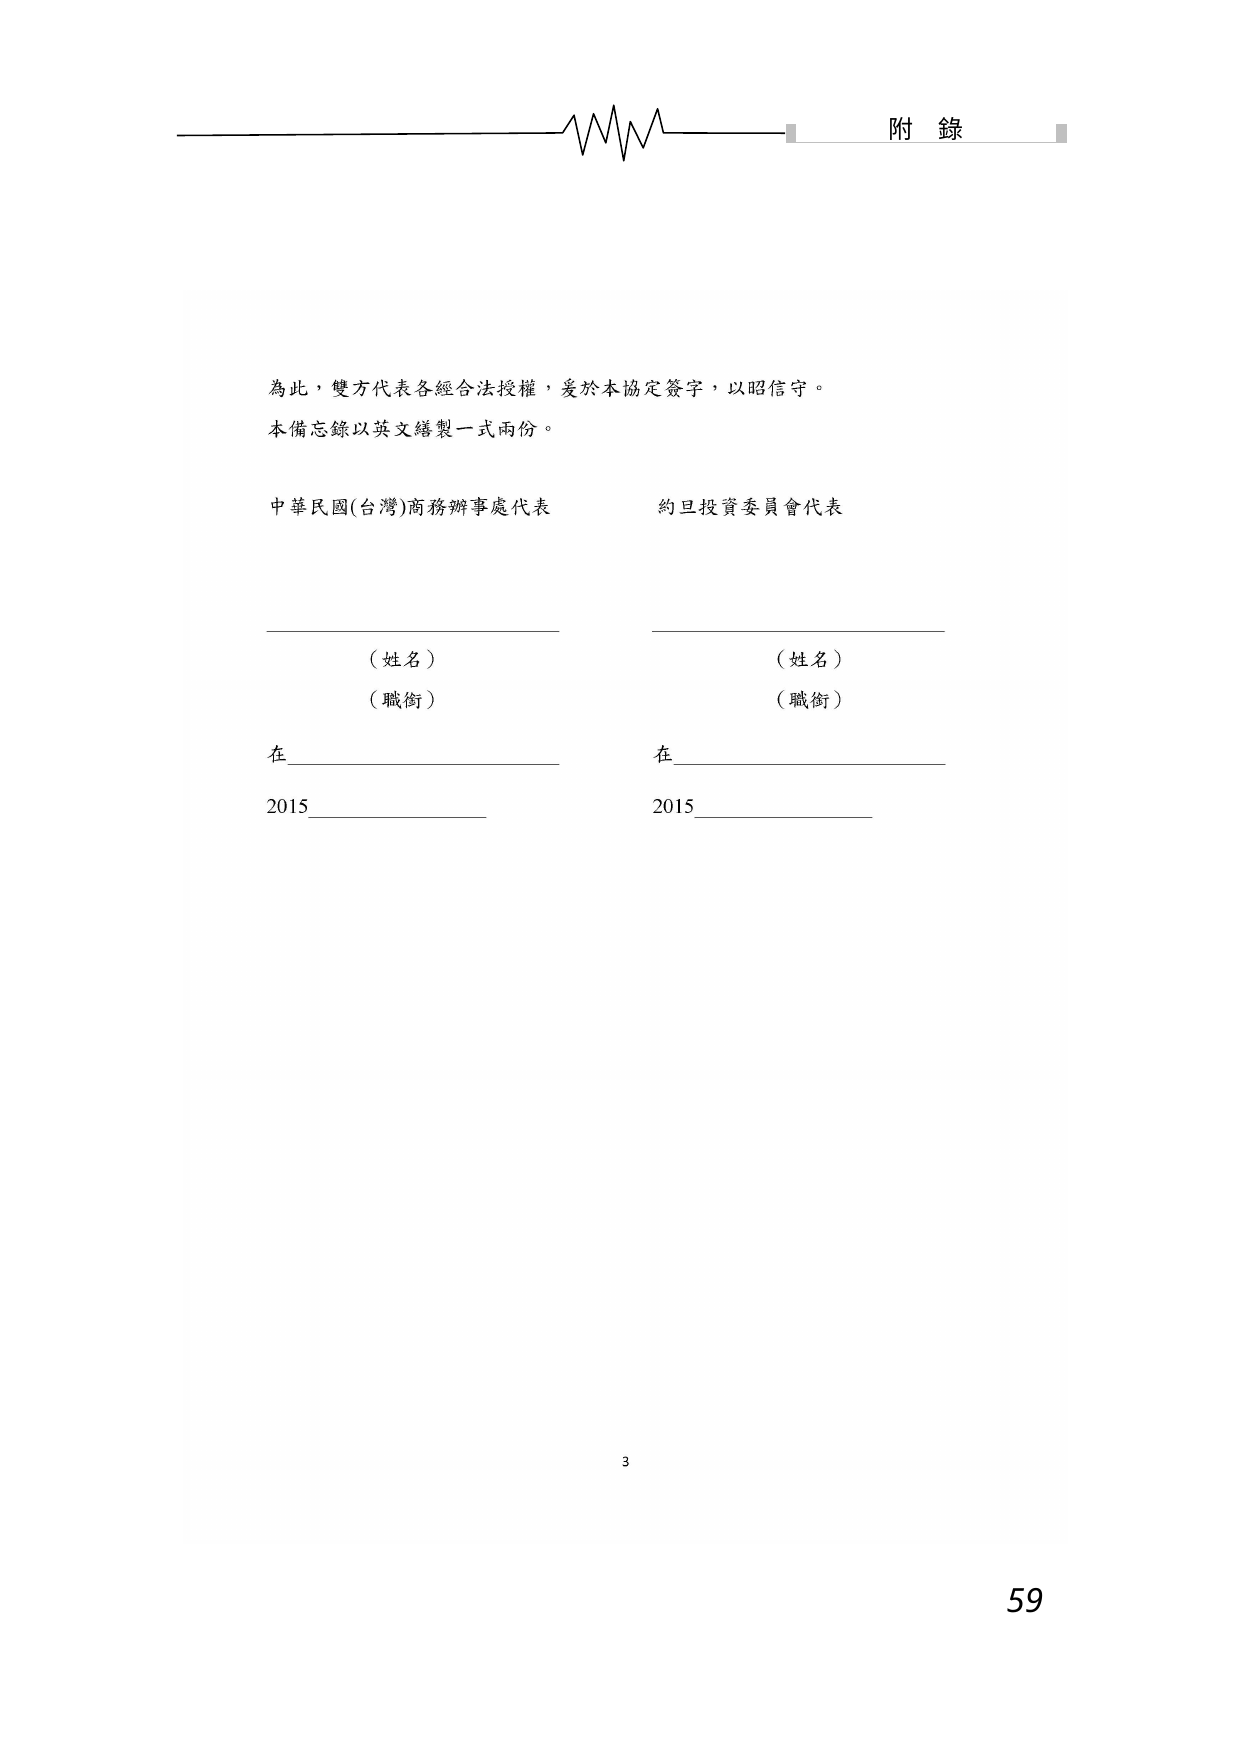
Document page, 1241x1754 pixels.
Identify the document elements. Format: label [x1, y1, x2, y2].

picture [182, 290, 1069, 1544]
